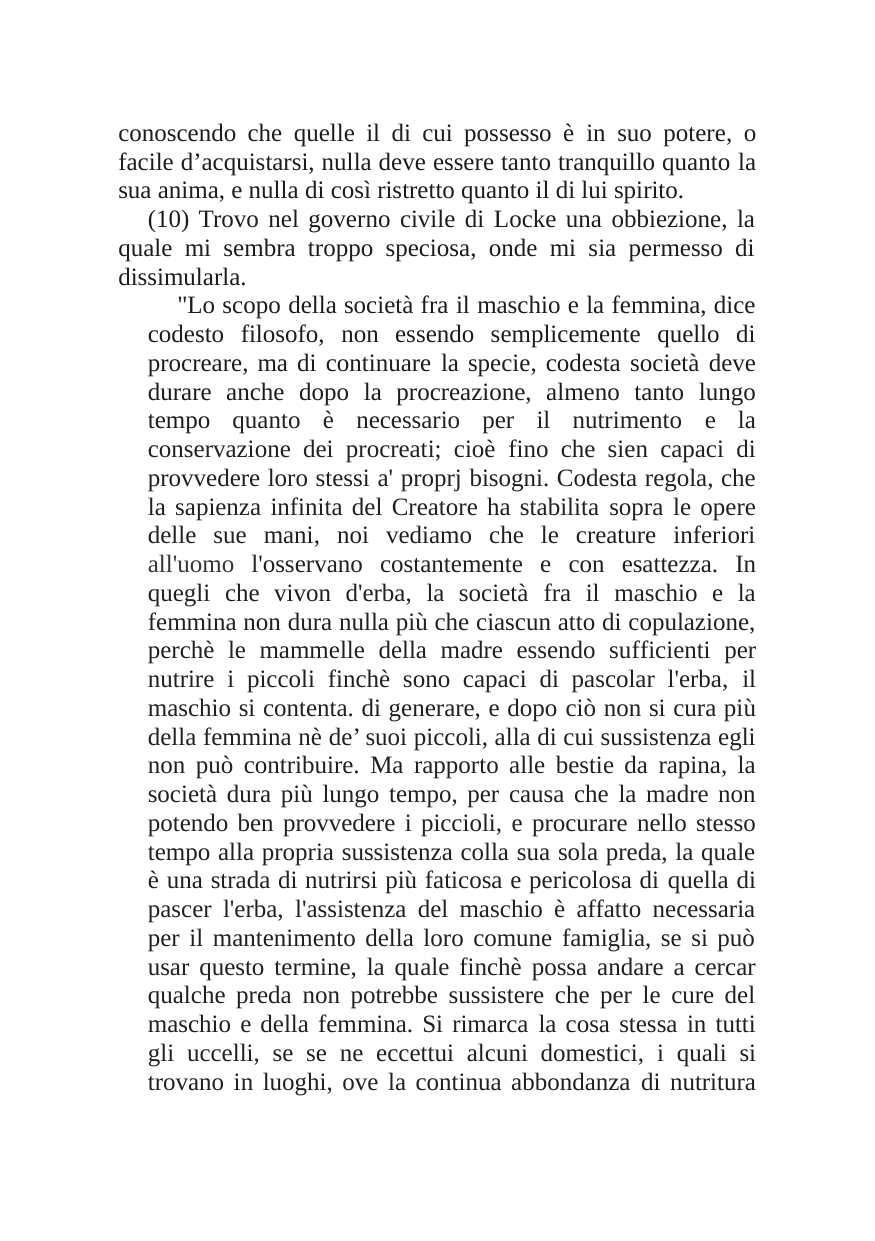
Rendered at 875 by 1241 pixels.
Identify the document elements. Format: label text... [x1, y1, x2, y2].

text Trovo nel governo civile di Locke una obbiezione, la quale mi sembra troppo speciosa, onde mi sia permesso di dissimularla. [118, 204, 756, 291]
text "Lo scopo della società fra il maschio e la femmina, dice codesto filosofo, non essendo semplicemente quello di procreare, ma di continuare la specie, codesta società deve durare anche dopo la procreazione, almeno tanto lungo tempo quanto è necessario per il nutrimento e la conservazione dei procreati; cioè fino che sien capaci di provvedere loro stessi a' proprj bisogni. Codesta regola, che la sapienza infinita del Creatore ha stabilita sopra le opere delle sue mani, noi vediamo che le creature inferiori all'uomo l'osservano costantemente e con esattezza. In quegli che vivon d'erba, la società fra il maschio e la femmina non dura nulla più che ciascun atto di copulazione, perchè le mammelle della madre essendo sufficienti per nutrire i piccoli finchè sono capaci di pascolar l'erba, il maschio si contenta. di generare, e dopo ciò non si cura più della femmina nè de’ suoi piccoli, alla di cui sussistenza egli non può contribuire. Ma rapporto alle bestie da rapina, la società dura più lungo tempo, per causa che la madre non potendo ben provvedere i piccioli, e procurare nello stesso tempo alla propria sussistenza colla sua sola preda, la quale è una strada di nutrirsi più faticosa e pericolosa di quella di pascer l'erba, l'assistenza del maschio è affatto necessaria per il mantenimento della loro comune famiglia, se si può usar questo termine, la quale finchè possa andare a cercar qualche preda non potrebbe sussistere che per le cure del maschio e della femmina. Si rimarca la cosa stessa in tutti gli uccelli, se se ne eccettui alcuni domestici, i quali si trovano in luoghi, ove la continua abbondanza di nutritura [148, 291, 756, 1096]
text conoscendo che quelle il di cui possesso è in suo potere, o facile d’acquistarsi, nulla deve essere tanto tranquillo quanto la sua anima, e nulla di così ristretto quanto il di lui spirito. [118, 118, 756, 204]
